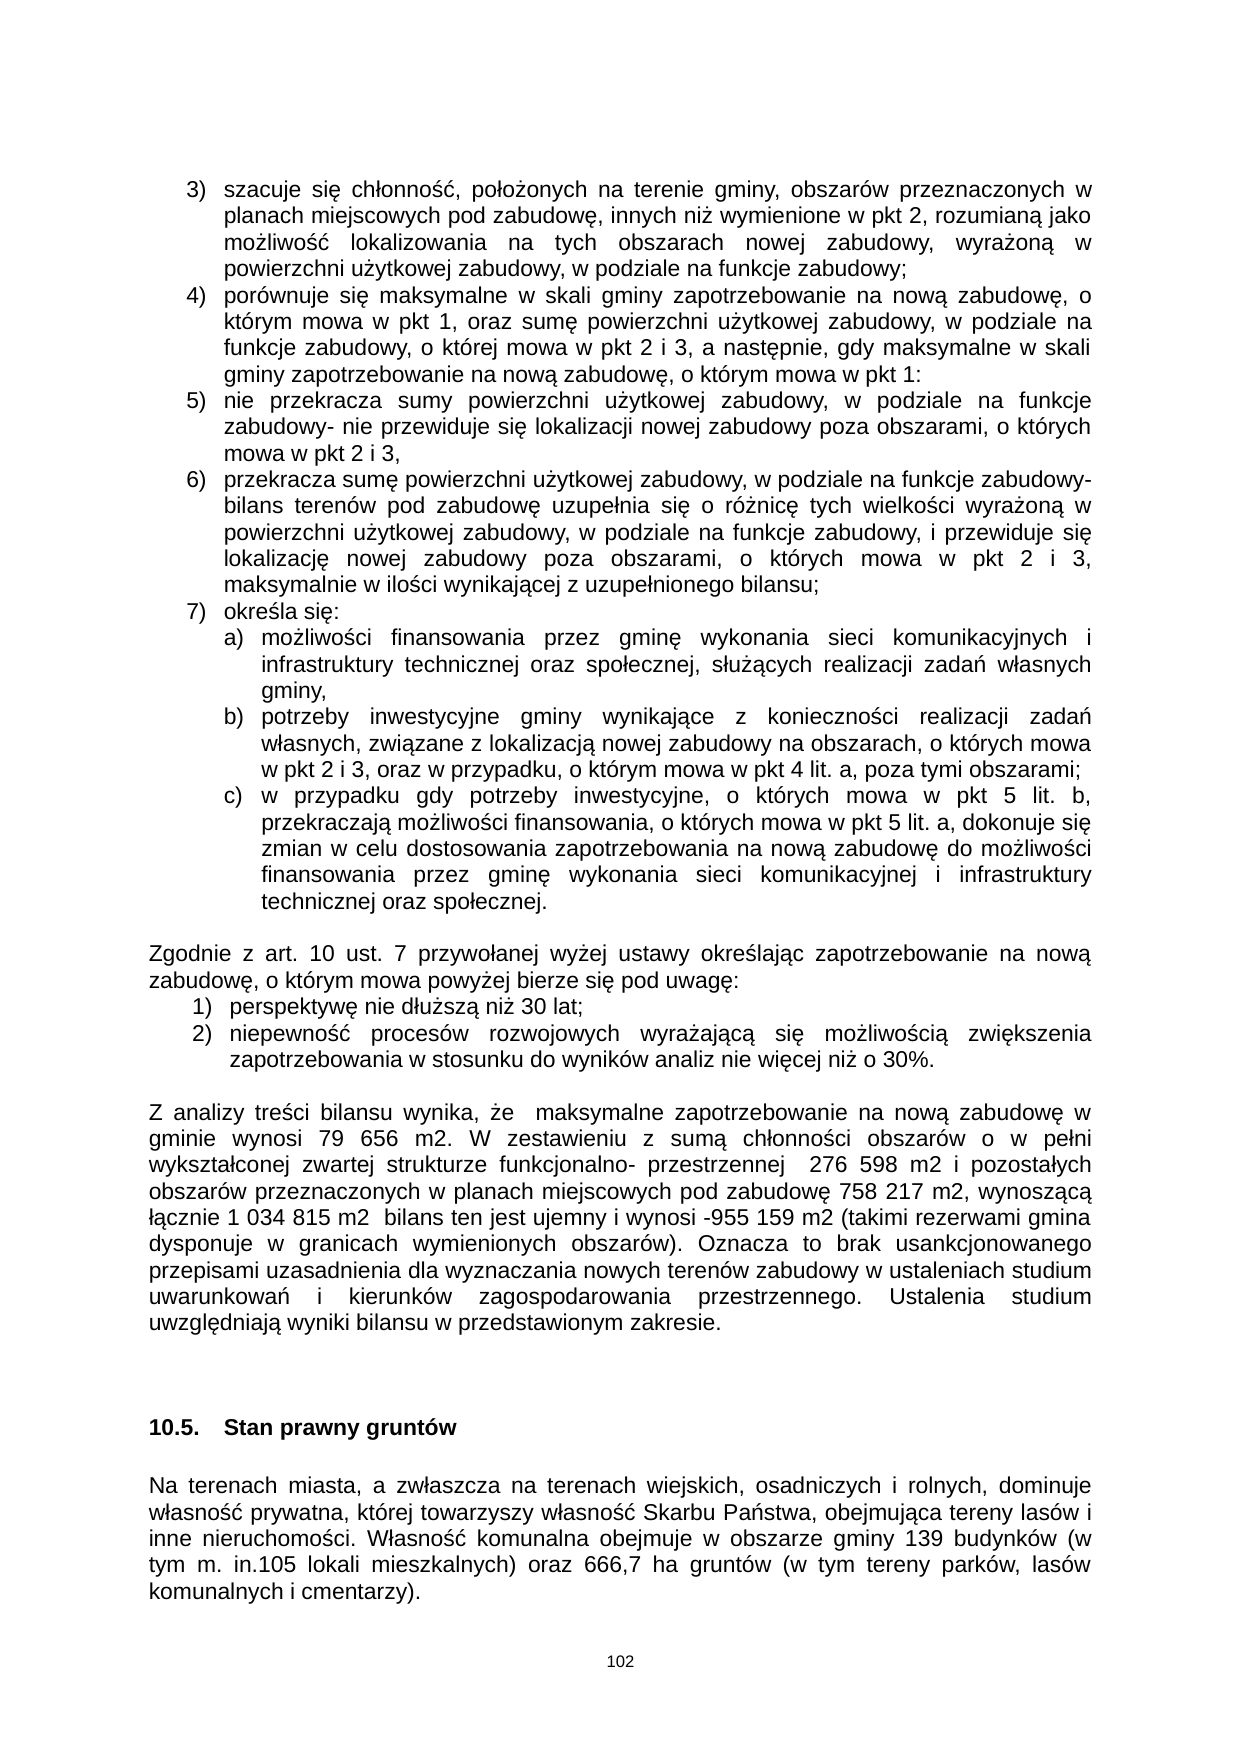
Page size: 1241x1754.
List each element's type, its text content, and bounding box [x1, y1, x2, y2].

list porównuje się maksymalne w skali gminy zapotrzebowanie na nową zabudowę, o którym mowa w pkt 1, oraz sumę powierzchni użytkowej zabudowy, w podziale na funkcje zabudowy, o której mowa w pkt 2 i 3, a następnie, gdy maksymalne w skali gminy zapotrzebowanie na nową zabudowę, o którym mowa w pkt 1: [186, 282, 1092, 387]
list perspektywę nie dłuższą niż 30 lat; [192, 993, 1092, 1019]
list przekracza sumę powierzchni użytkowej zabudowy, w podziale na funkcje zabudowy- bilans terenów pod zabudowę uzupełnia się o różnicę tych wielkości wyrażoną w powierzchni użytkowej zabudowy, w podziale na funkcje zabudowy, i przewiduje się lokalizację nowej zabudowy poza obszarami, o których mowa w pkt 2 i 3, maksymalnie w ilości wynikającej z uzupełnionego bilansu; [186, 466, 1092, 598]
list potrzeby inwestycyjne gminy wynikające z konieczności realizacji zadań własnych, związane z lokalizacją nowej zabudowy na obszarach, o których mowa w pkt 2 i 3, oraz w przypadku, o którym mowa w pkt 4 lit. a, poza tymi obszarami; [223, 703, 1092, 782]
list niepewność procesów rozwojowych wyrażającą się możliwością zwiększenia zapotrzebowania w stosunku do wyników analiz nie więcej niż o 30%. [192, 1019, 1092, 1072]
list nie przekracza sumy powierzchni użytkowej zabudowy, w podziale na funkcje zabudowy- nie przewiduje się lokalizacji nowej zabudowy poza obszarami, o których mowa w pkt 2 i 3, [186, 387, 1092, 466]
list w przypadku gdy potrzeby inwestycyjne, o których mowa w pkt 5 lit. b, przekraczają możliwości finansowania, o których mowa w pkt 5 lit. a, dokonuje się zmian w celu dostosowania zapotrzebowania na nową zabudowę do możliwości finansowania przez gminę wykonania sieci komunikacyjnej i infrastruktury technicznej oraz społecznej. [223, 782, 1092, 914]
list możliwości finansowania przez gminę wykonania sieci komunikacyjnych i infrastruktury technicznej oraz społecznej, służących realizacji zadań własnych gminy, [223, 624, 1092, 703]
text Na terenach miasta, a zwłaszcza na terenach wiejskich, osadniczych i rolnych, dominuje własność prywatna, której towarzyszy własność Skarbu Państwa, obejmująca tereny lasów i inne nieruchomości. Własność komunalna obejmuje w obszarze gminy 139 budynków (w tym m. in.105 lokali mieszkalnych) oraz 666,7 ha gruntów (w tym tereny parków, lasów komunalnych i cmentarzy). [148, 1472, 1092, 1604]
list określa się: [186, 598, 1092, 624]
text Z analizy treści bilansu wynika, że maksymalne zapotrzebowanie na nową zabudowę w gminie wynosi 79 656 m2. W zestawieniu z sumą chłonności obszarów o w pełni wykształconej zwartej strukturze funkcjonalno- przestrzennej 276 598 m2 i pozostałych obszarów przeznaczonych w planach miejscowych pod zabudowę 758 217 m2, wynoszącą łącznie 1 034 815 m2 bilans ten jest ujemny i wynosi -955 159 m2 (takimi rezerwami gmina dysponuje w granicach wymienionych obszarów). Oznacza to brak usankcjonowanego przepisami uzasadnienia dla wyznaczania nowych terenów zabudowy w ustaleniach studium uwarunkowań i kierunków zagospodarowania przestrzennego. Ustalenia studium uwzględniają wyniki bilansu w przedstawionym zakresie. [148, 1098, 1092, 1336]
subtitle 10.5. Stan prawny gruntów [148, 1413, 1092, 1440]
list szacuje się chłonność, położonych na terenie gminy, obszarów przeznaczonych w planach miejscowych pod zabudowę, innych niż wymienione w pkt 2, rozumianą jako możliwość lokalizowania na tych obszarach nowej zabudowy, wyrażoną w powierzchni użytkowej zabudowy, w podziale na funkcje zabudowy; [186, 176, 1092, 282]
text Zgodnie z art. 10 ust. 7 przywołanej wyżej ustawy określając zapotrzebowanie na nową zabudowę, o którym mowa powyżej bierze się pod uwagę: [148, 940, 1092, 993]
